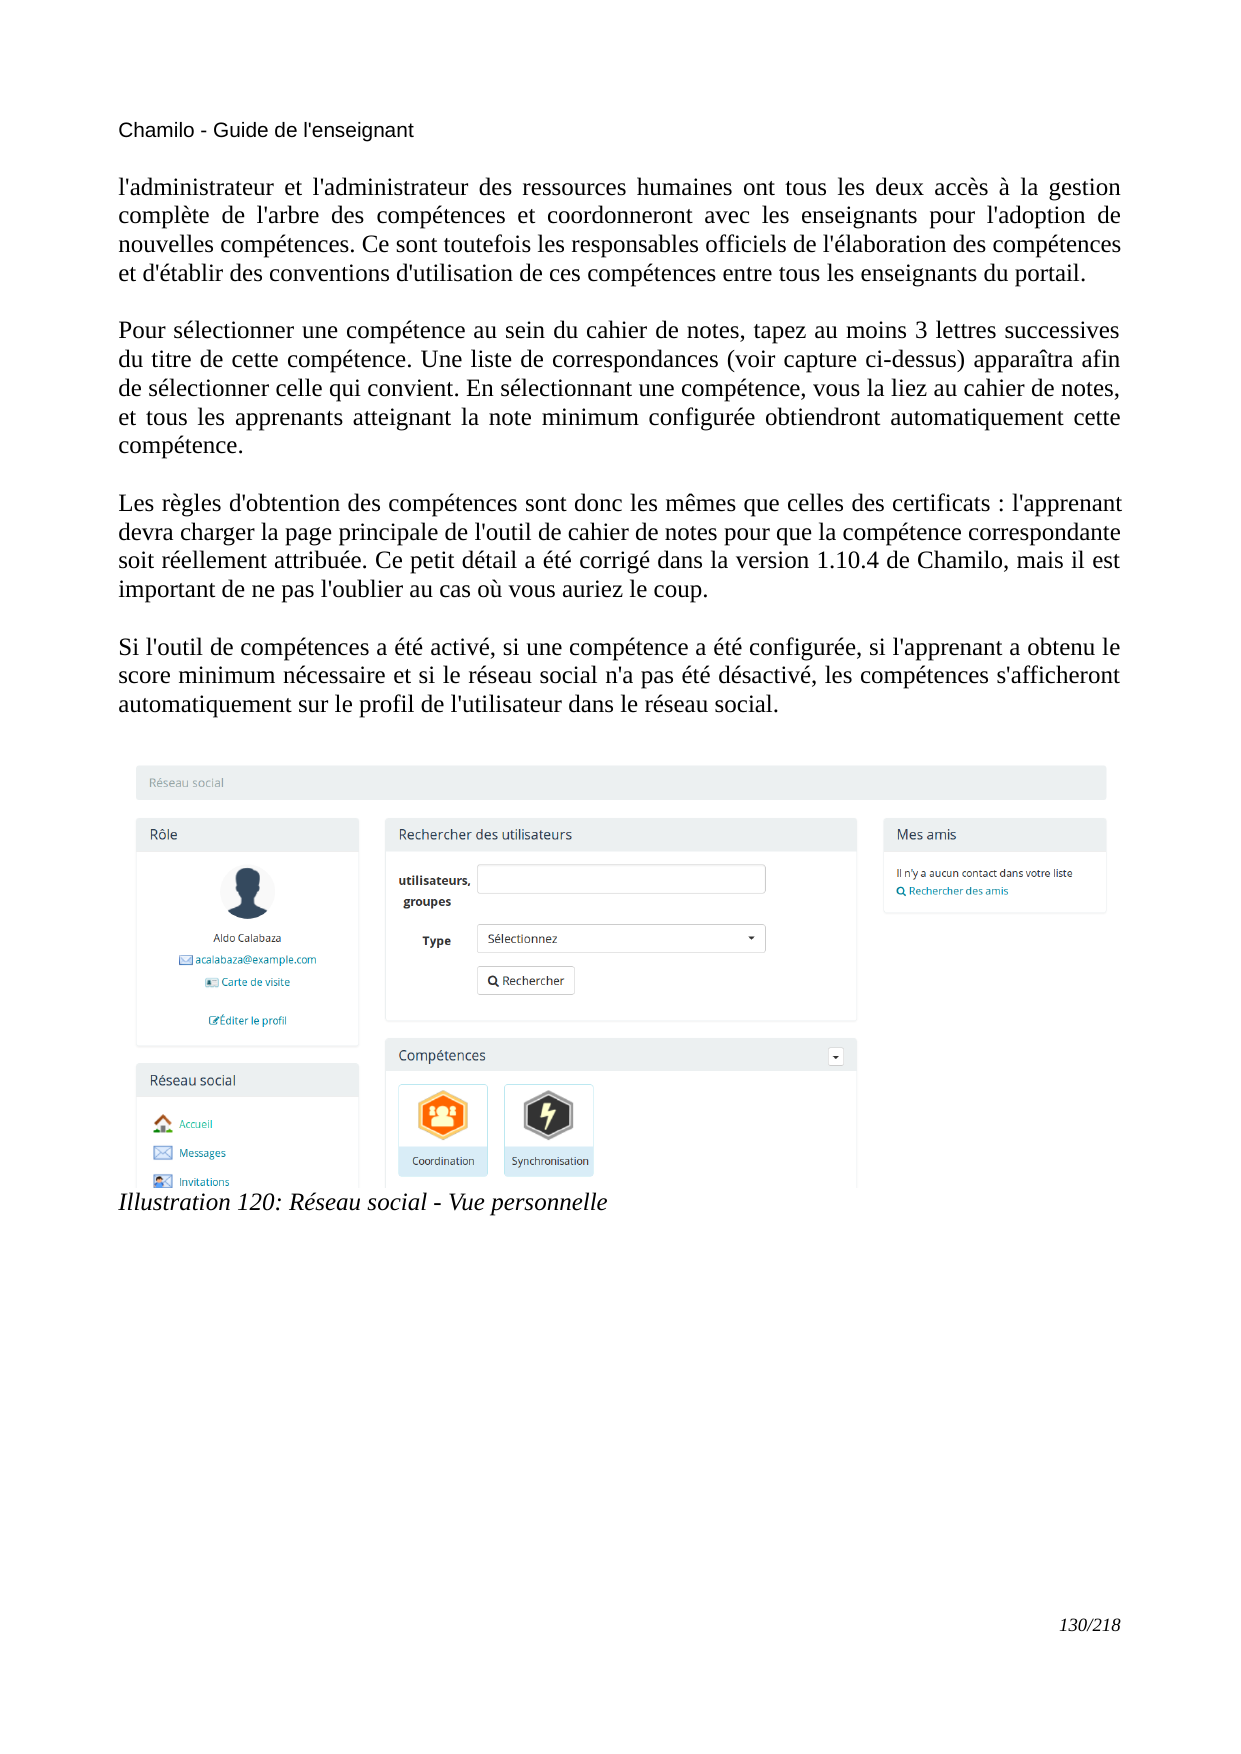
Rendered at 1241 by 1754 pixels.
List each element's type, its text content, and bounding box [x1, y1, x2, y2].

text l'administrateur et l'administrateur des ressources humaines ont tous les deux accès à la gestion complète de l'arbre des compétences et coordonneront avec les enseignants pour l'adoption de nouvelles compétences. Ce sont toutefois les responsables officiels de l'élaboration des compétences et d'établir des conventions d'utilisation de ces compétences entre tous les enseignants du portail. [118, 172, 1122, 287]
text Les règles d'obtention des compétences sont donc les mêmes que celles des certificats : l'apprenant devra charger la page principale de l'outil de cahier de notes pour que la compétence correspondante soit réellement attribuée. Ce petit détail a été corrigé dans la version 1.10.4 de Chamilo, mais il est important de ne pas l'oublier au cas où vous auriez le coup. [118, 488, 1122, 603]
picture [118, 759, 1122, 1188]
text Pour sélectionner une compétence au sein du cahier de notes, tapez au moins 3 lettres successives du titre de cette compétence. Une liste de correspondances (voir capture ci-dessus) apparaîtra afin de sélectionner celle qui convient. En sélectionnant une compétence, vous la liez au cahier de notes, et tous les apprenants atteignant la note minimum configurée obtiendront automatiquement cette compétence. [118, 315, 1122, 459]
text Illustration 120: Réseau social - Vue personnelle [118, 1188, 1122, 1216]
text Si l'outil de compétences a été activé, si une compétence a été configurée, si l'apprenant a obtenu le score minimum nécessaire et si le réseau social n'a pas été désactivé, les compétences s'afficheront automatiquement sur le profil de l'utilisateur dans le réseau social. [118, 632, 1122, 718]
